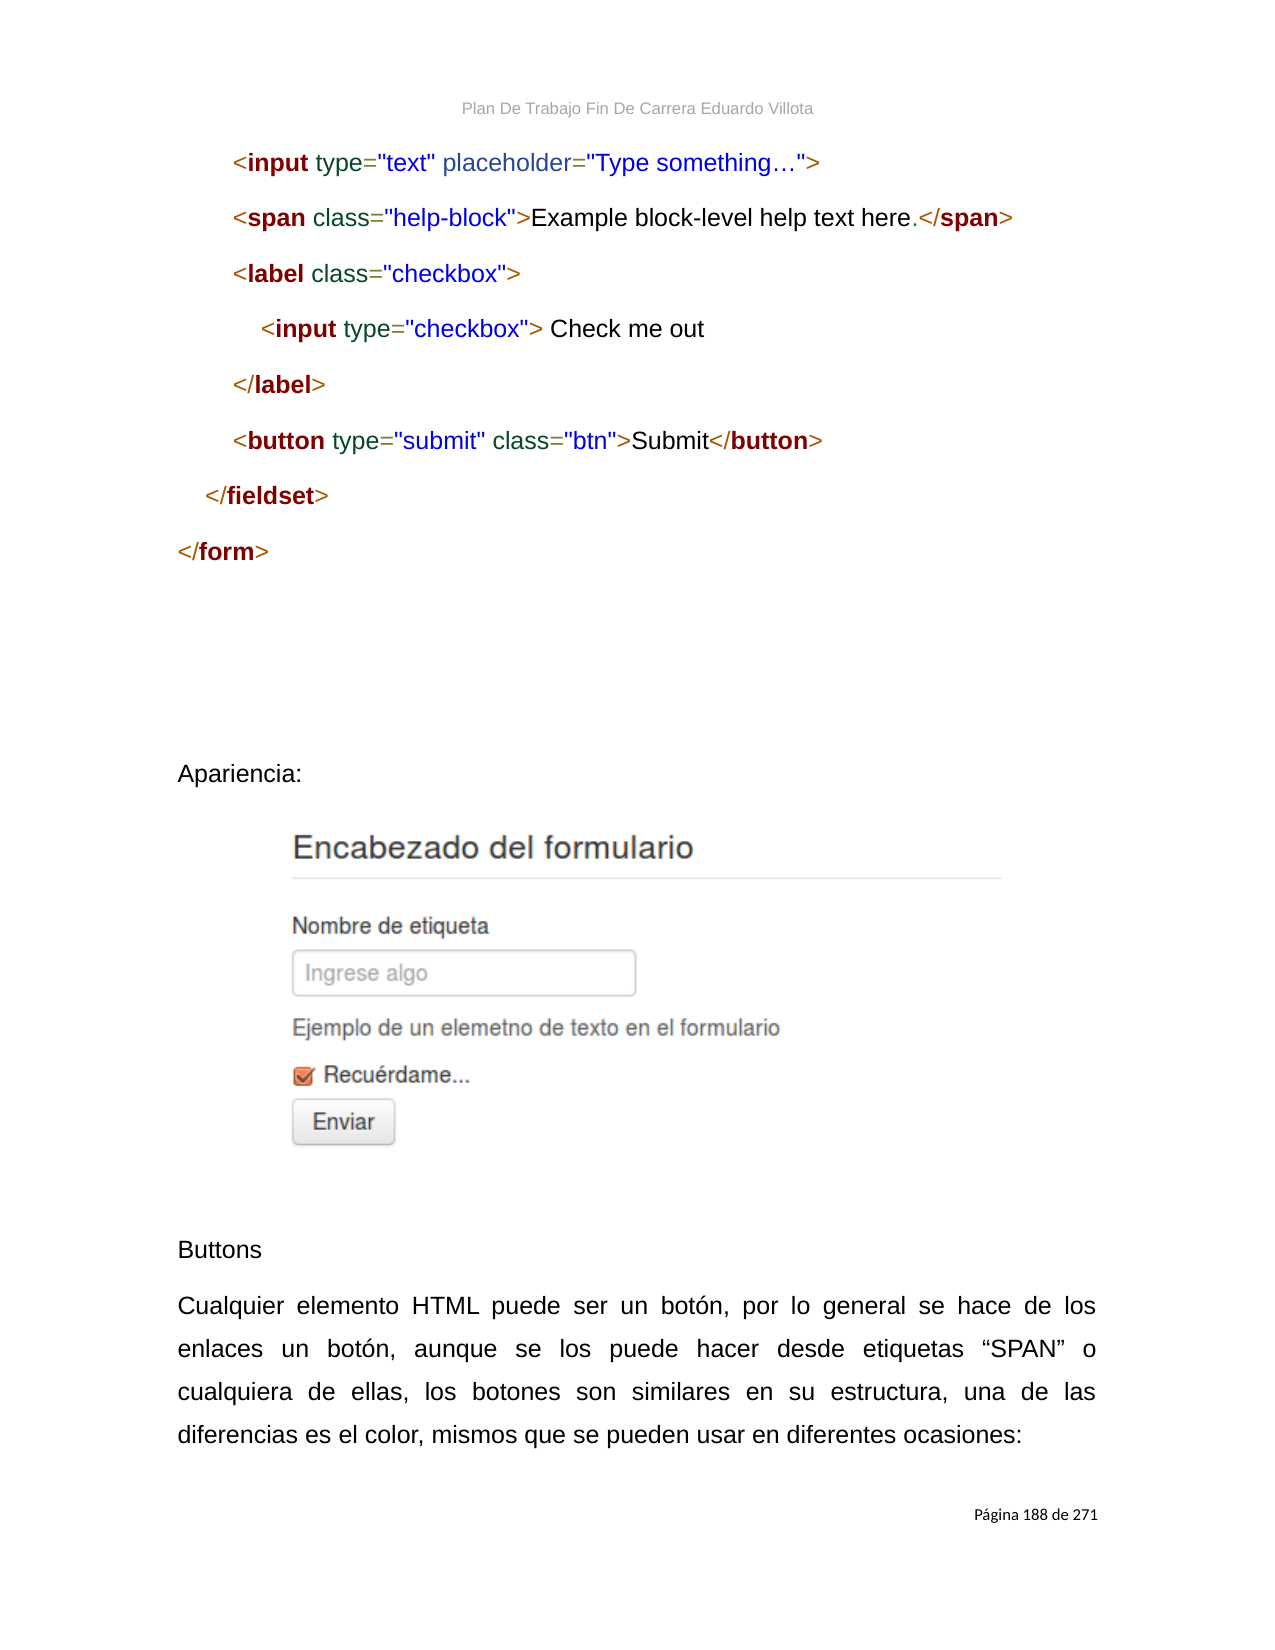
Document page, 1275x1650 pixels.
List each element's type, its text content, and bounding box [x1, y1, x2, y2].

text </fieldset> [177, 481, 1098, 510]
picture [272, 815, 1003, 1166]
text <span class="help-block">Example block-level help text here.</span> [177, 203, 1098, 232]
text Buttons [177, 1235, 1098, 1264]
text <button type="submit" class="btn">Submit</button> [177, 426, 1098, 454]
text <input type="text" placeholder="Type something…"> [177, 148, 1098, 176]
text </form> [177, 537, 1098, 566]
text </label> [177, 370, 1098, 399]
text Apariencia: [177, 759, 1098, 788]
text <label class="checkbox"> [177, 259, 1098, 288]
text <input type="checkbox"> Check me out [177, 314, 1098, 343]
text Cualquier elemento HTML puede ser un botón, por lo general se hace de los enlaces un botón, aunque se los puede hacer desde etiquetas “SPAN” o cualquiera de ellas, los botones son similares en su estructura, una de las diferencias es el color, mismos que se pueden usar en diferentes ocasiones: [177, 1291, 1098, 1449]
